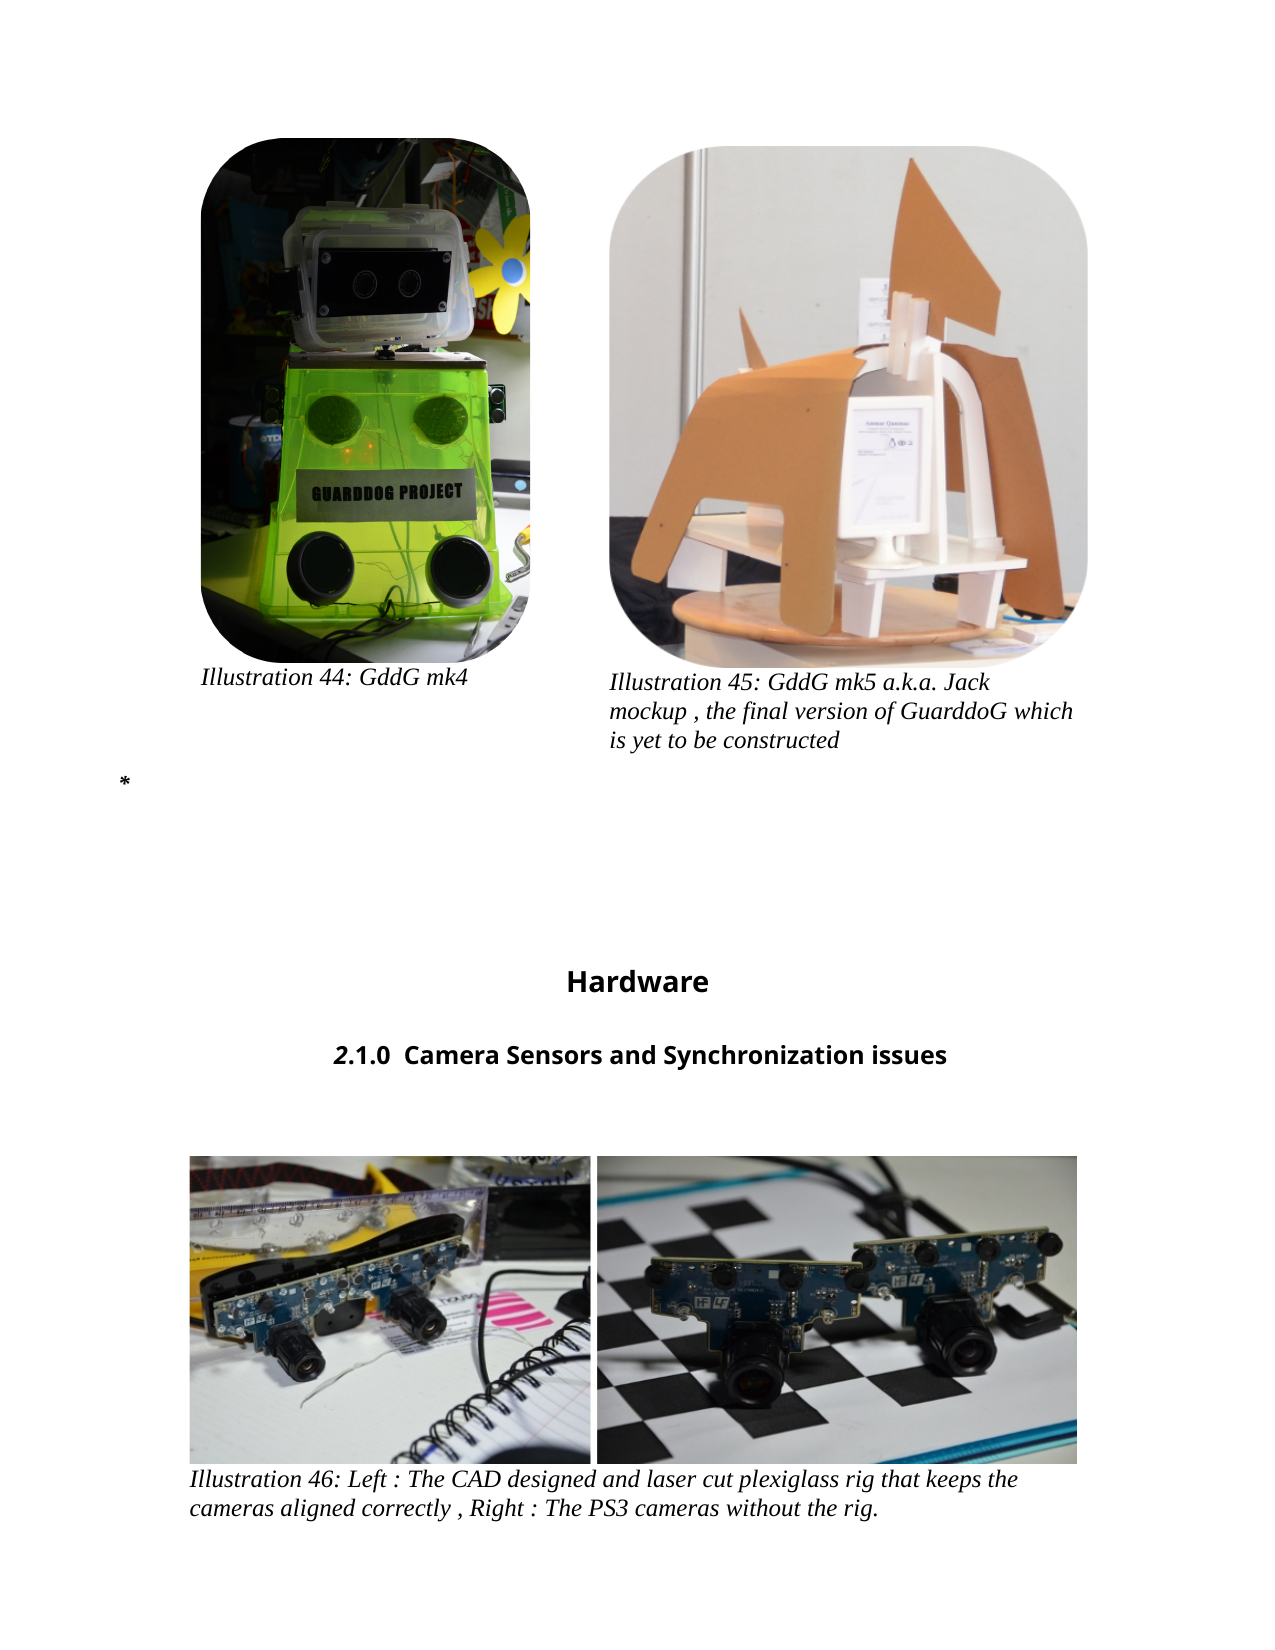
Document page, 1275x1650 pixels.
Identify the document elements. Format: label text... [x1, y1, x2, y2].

text Illustration 46: Left : The CAD designed and laser cut plexiglass rig that keeps the cameras aligned correctly , Right : The PS3 cameras without the rig. [189, 1464, 1077, 1521]
picture [916, 1427, 1077, 1464]
picture [189, 1156, 1077, 1464]
text Illustration 45: GddG mk5 a.k.a. Jack mockup , the final version of GuarddoG which is yet to be constructed [609, 668, 1088, 754]
picture [609, 146, 1088, 668]
text Illustration 44: GddG mk4 [201, 663, 530, 691]
text * [118, 770, 1157, 797]
picture [200, 138, 530, 663]
text 2.1.0 Camera Sensors and Synchronization issues [118, 1038, 1157, 1072]
text Hardware [118, 961, 1157, 1001]
